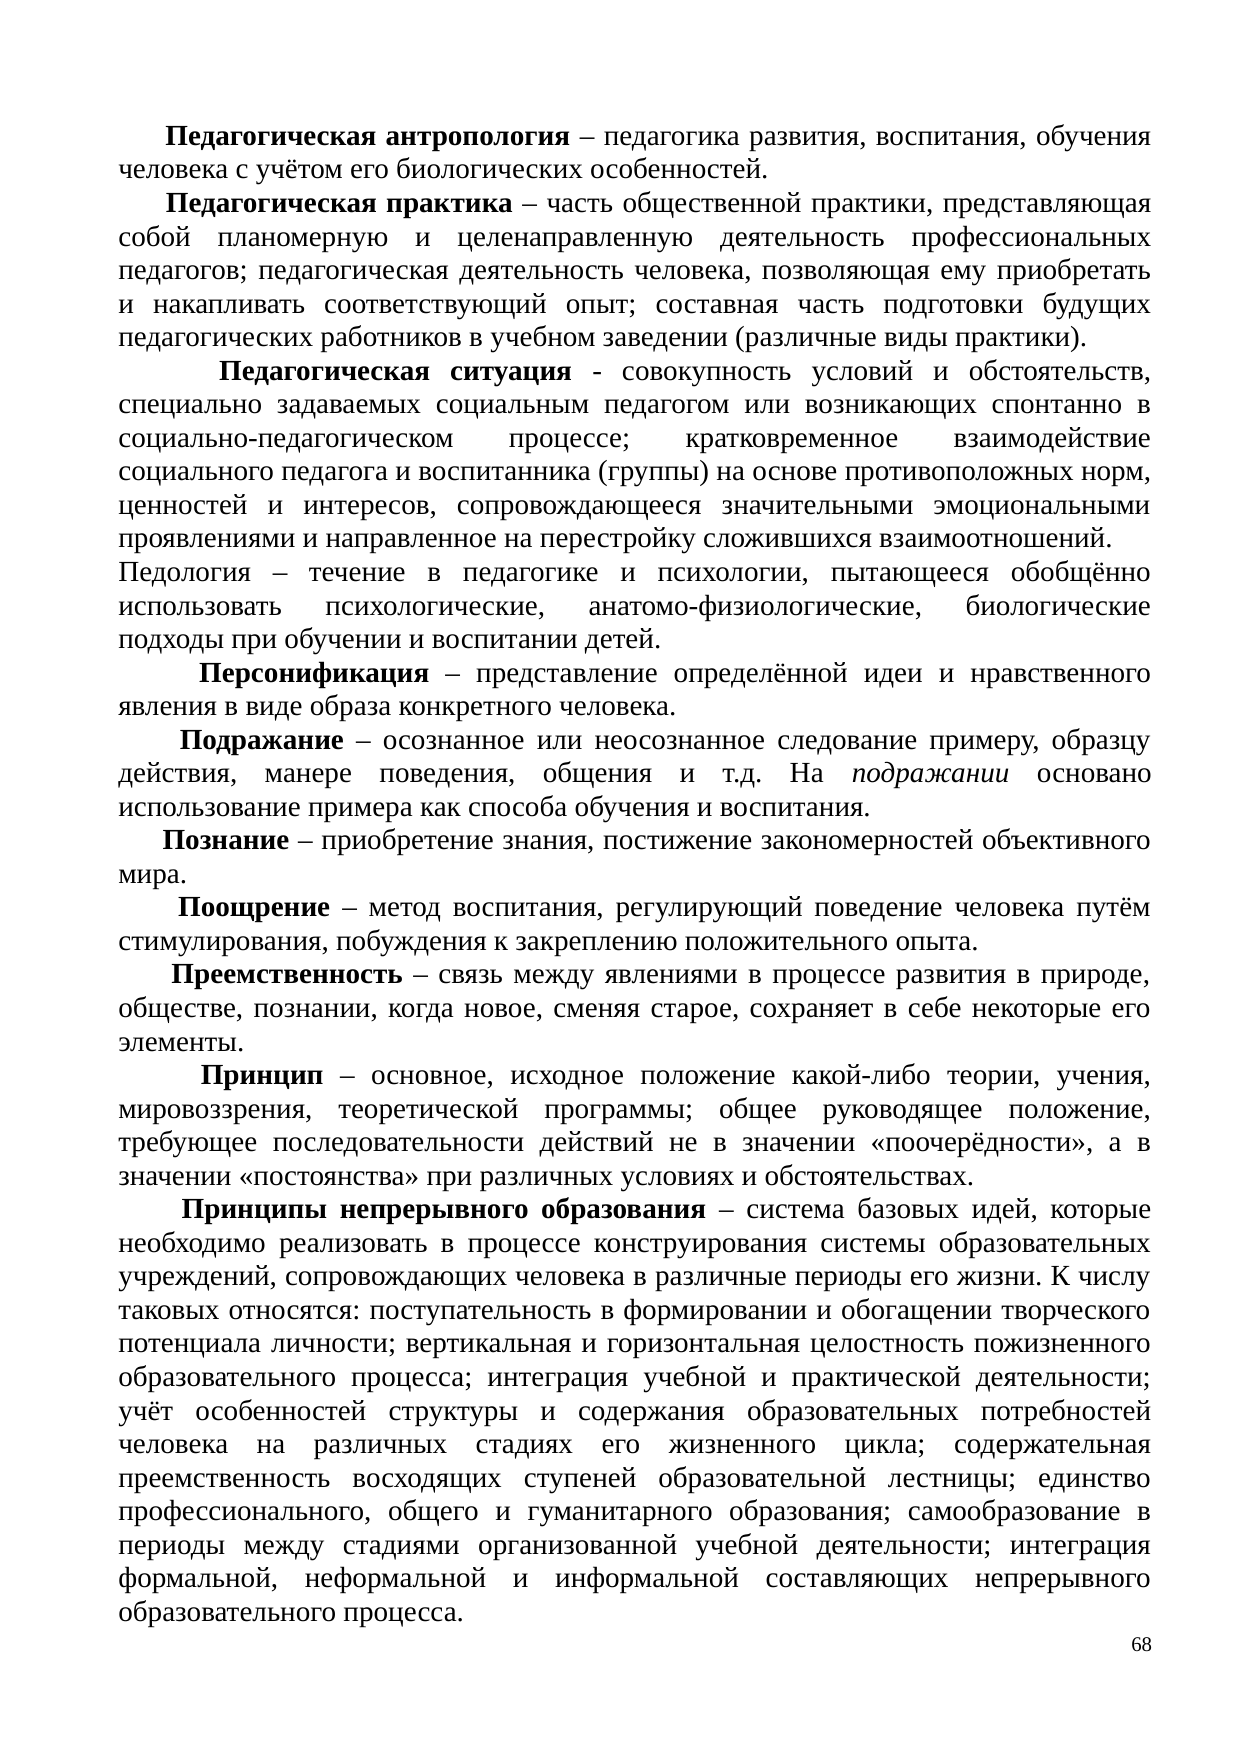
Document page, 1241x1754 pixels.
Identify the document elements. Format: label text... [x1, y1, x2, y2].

text Педагогическая практика – часть общественной практики, представляющая собой планомерную и целенаправленную деятельность профессиональных педагогов; педагогическая деятельность человека, позволяющая ему приобретать и накапливать соответствующий опыт; составная часть подготовки будущих педагогических работников в учебном заведении (различные виды практики). [118, 185, 1152, 353]
text Педагогическая ситуация - совокупность условий и обстоятельств, специально задаваемых социальным педагогом или возникающих спонтанно в социально-педагогическом процессе; кратковременное взаимодействие социального педагога и воспитанника (группы) на основе противоположных норм, ценностей и интересов, сопровождающееся значительными эмоциональными проявлениями и направленное на перестройку сложившихся взаимоотношений. [118, 353, 1152, 554]
text Принцип – основное, исходное положение какой-либо теории, учения, мировоззрения, теоретической программы; общее руководящее положение, требующее последовательности действий не в значении «поочерёдности», а в значении «постоянства» при различных условиях и обстоятельствах. [118, 1057, 1152, 1191]
text Подражание – осознанное или неосознанное следование примеру, образцу действия, манере поведения, общения и т.д. На подражании основано использование примера как способа обучения и воспитания. [118, 722, 1152, 822]
text Познание – приобретение знания, постижение закономерностей объективного мира. [118, 822, 1152, 889]
text Педагогическая антропология – педагогика развития, воспитания, обучения человека с учётом его биологических особенностей. [118, 118, 1152, 185]
text Преемственность – связь между явлениями в процессе развития в природе, обществе, познании, когда новое, сменяя старое, сохраняет в себе некоторые его элементы. [118, 957, 1152, 1057]
text Персонификация – представление определённой идеи и нравственного явления в виде образа конкретного человека. [118, 655, 1152, 722]
text Поощрение – метод воспитания, регулирующий поведение человека путём стимулирования, побуждения к закреплению положительного опыта. [118, 889, 1152, 957]
text Принципы непрерывного образования – система базовых идей, которые необходимо реализовать в процессе конструирования системы образовательных учреждений, сопровождающих человека в различные периоды его жизни. К числу таковых относятся: поступательность в формировании и обогащении творческого потенциала личности; вертикальная и горизонтальная целостность пожизненного образовательного процесса; интеграция учебной и практической деятельности; учёт особенностей структуры и содержания образовательных потребностей человека на различных стадиях его жизненного цикла; содержательная преемственность восходящих ступеней образовательной лестницы; единство профессионального, общего и гуманитарного образования; самообразование в периоды между стадиями организованной учебной деятельности; интеграция формальной, неформальной и информальной составляющих непрерывного образовательного процесса. [118, 1191, 1152, 1627]
text Педология – течение в педагогике и психологии, пытающееся обобщённо использовать психологические, анатомо-физиологические, биологические подходы при обучении и воспитании детей. [118, 554, 1152, 655]
